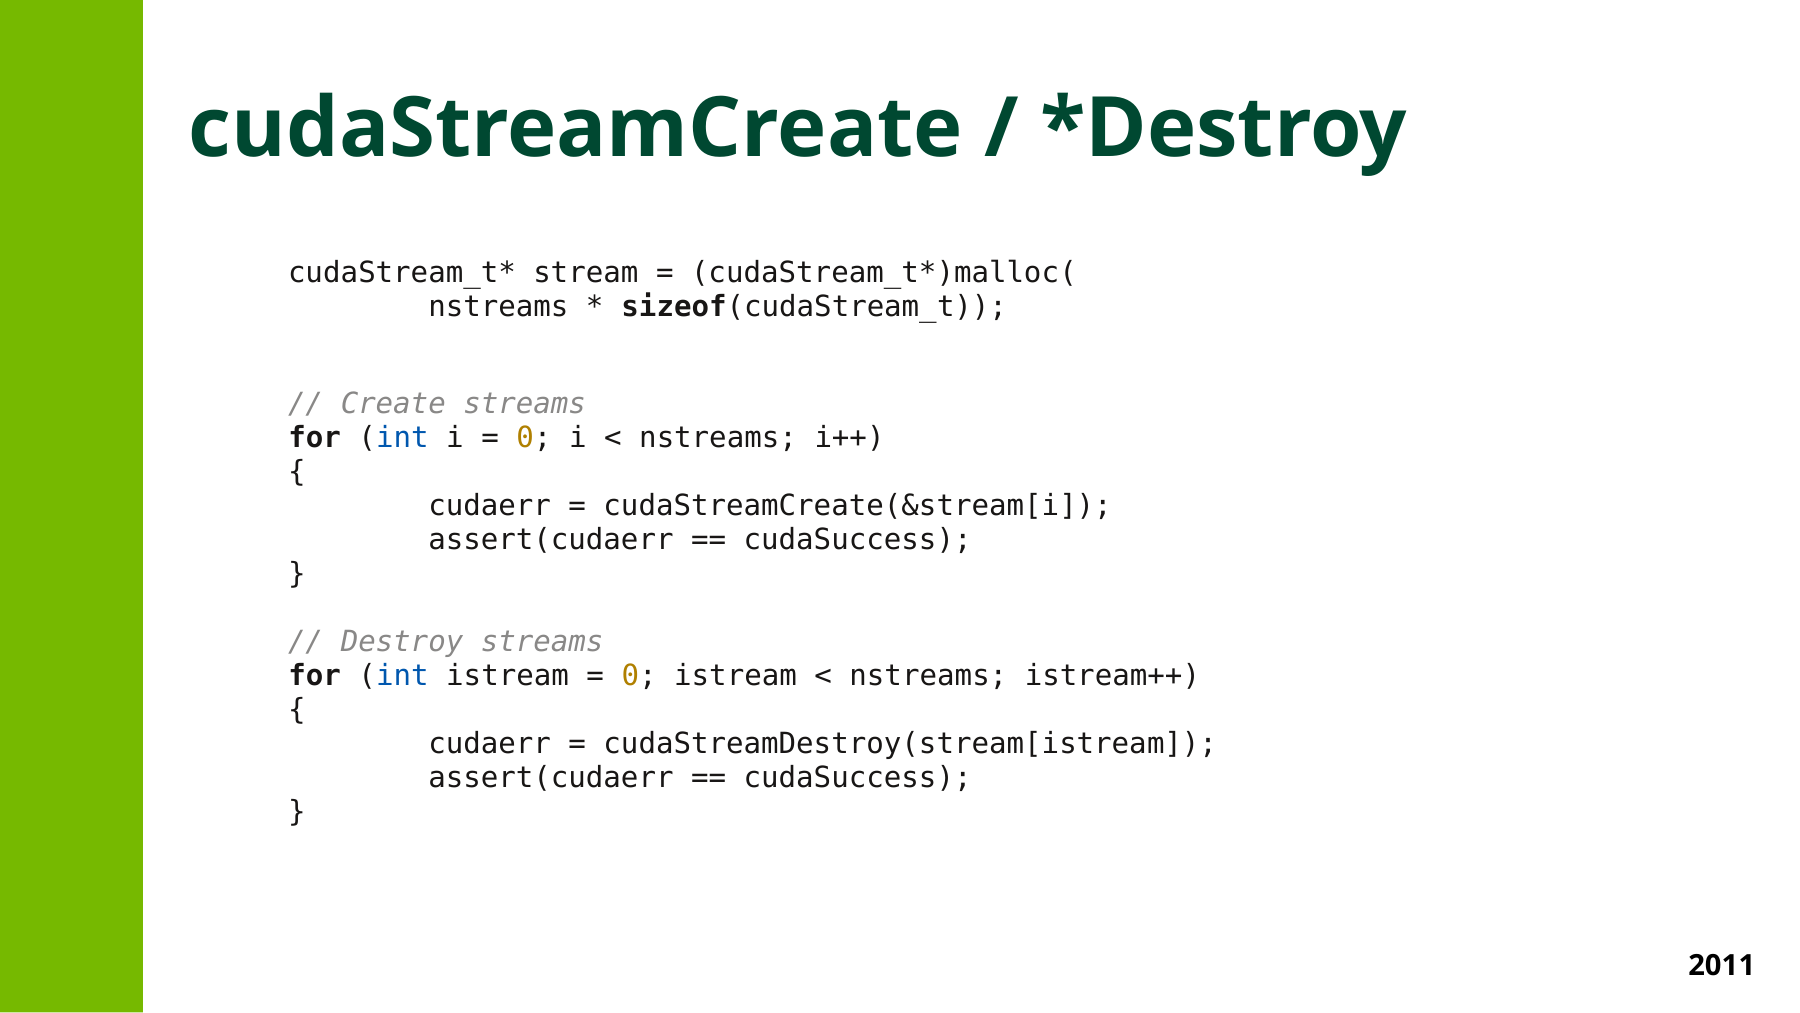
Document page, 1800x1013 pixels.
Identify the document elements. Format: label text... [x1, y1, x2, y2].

chart [146, 255, 1732, 931]
title cudaStreamCreate / *Destroy [188, 40, 1733, 211]
